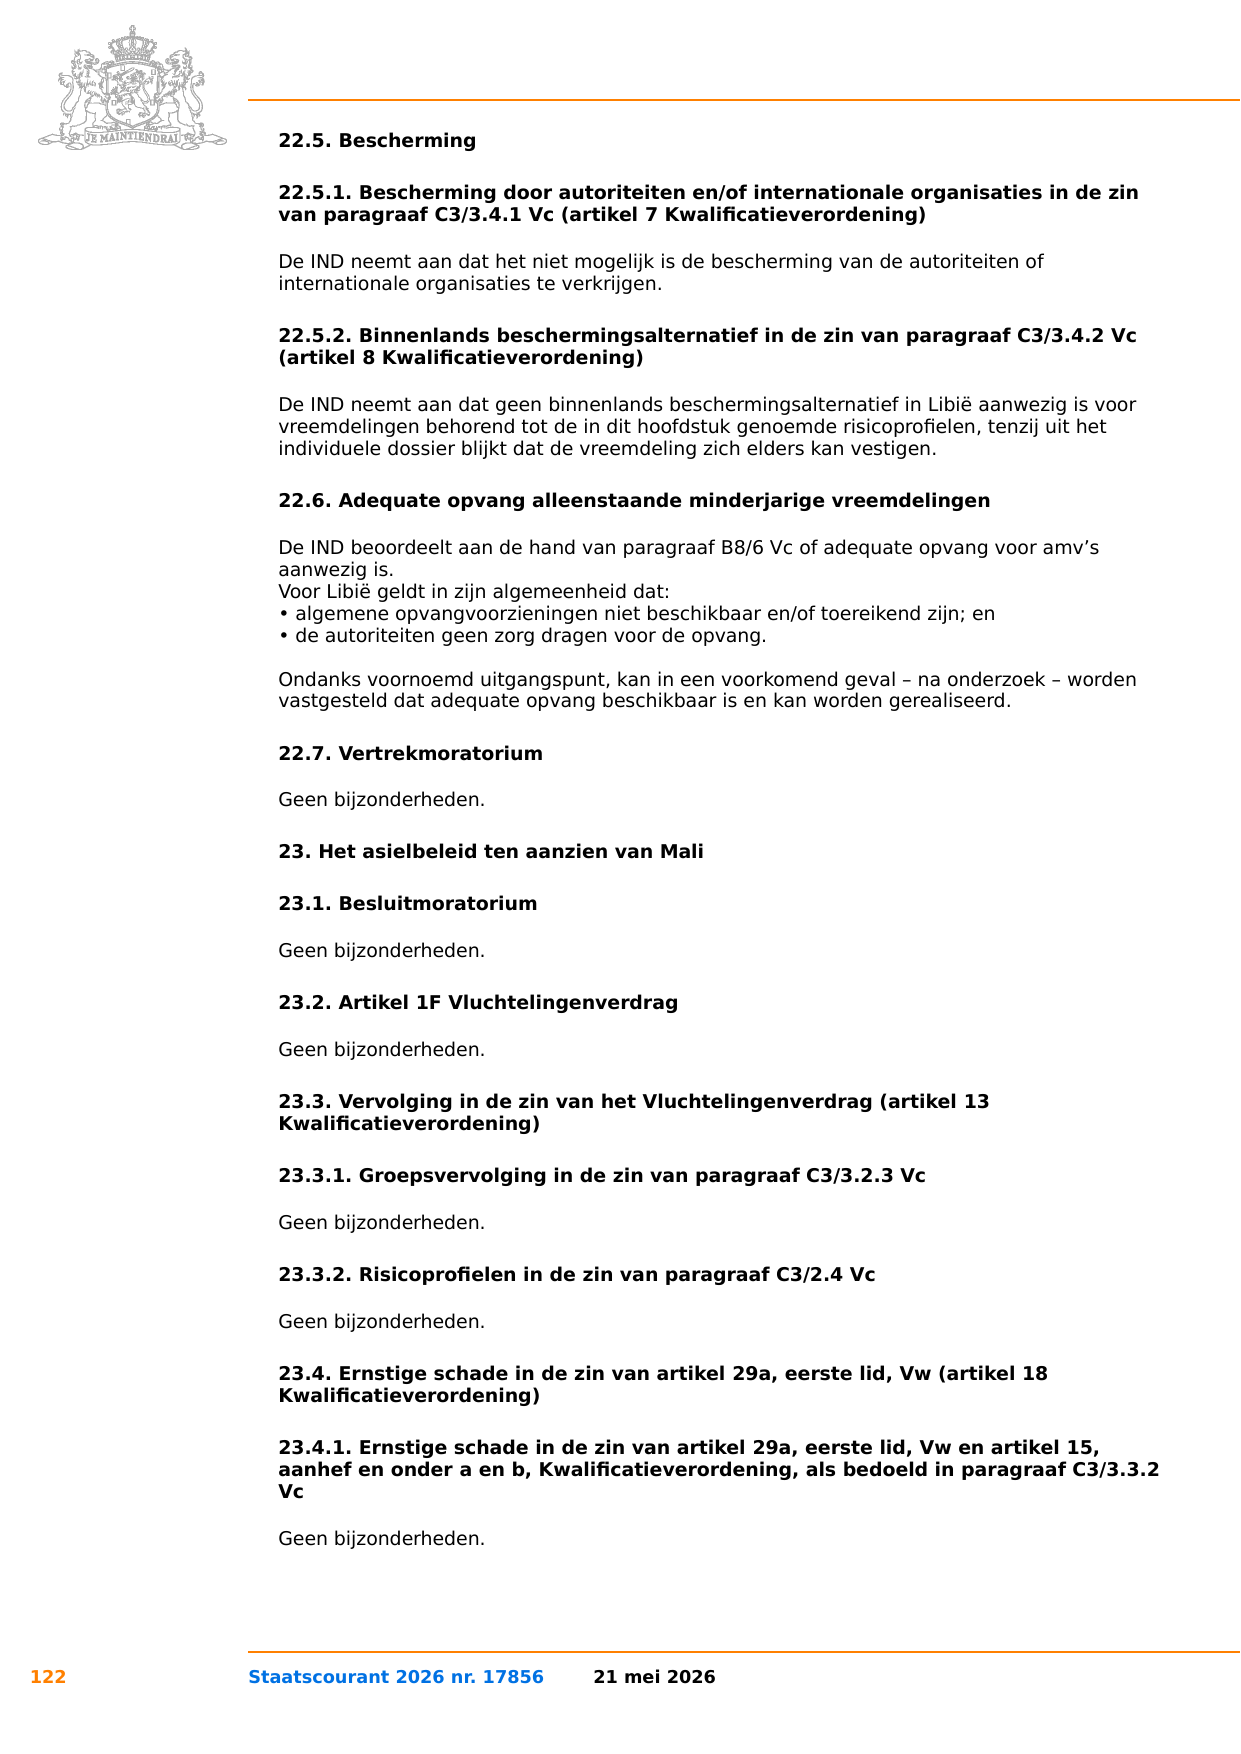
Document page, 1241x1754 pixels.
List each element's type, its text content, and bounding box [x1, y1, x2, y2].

text Ondanks voornoemd uitgangspunt, kan in een voorkomend geval – na onderzoek – worden vastgesteld dat adequate opvang beschikbaar is en kan worden gerealiseerd. [278, 668, 1163, 712]
text Geen bijzonderheden. [278, 1212, 1163, 1234]
subtitle 22.5.2. Binnenlands beschermingsalternatief in de zin van paragraaf C3/3.4.2 Vc (artikel 8 Kwalificatieverordening) [278, 325, 1163, 369]
subtitle 23.2. Artikel 1F Vluchtelingenverdrag [278, 992, 1163, 1014]
subtitle 22.6. Adequate opvang alleenstaande minderjarige vreemdelingen [278, 490, 1163, 512]
text Geen bijzonderheden. [278, 940, 1163, 962]
subtitle 23.3.1. Groepsvervolging in de zin van paragraaf C3/3.2.3 Vc [278, 1165, 1163, 1187]
subtitle 23.1. Besluitmoratorium [278, 893, 1163, 915]
subtitle 22.5. Bescherming [278, 130, 1163, 152]
text • de autoriteiten geen zorg dragen voor de opvang. [278, 624, 1163, 647]
subtitle 23.3. Vervolging in de zin van het Vluchtelingenverdrag (artikel 13 Kwalificatieverordening) [278, 1091, 1163, 1135]
subtitle 22.7. Vertrekmoratorium [278, 742, 1163, 764]
text Voor Libië geldt in zijn algemeenheid dat: [278, 581, 1163, 603]
text • algemene opvangvoorzieningen niet beschikbaar en/of toereikend zijn; en [278, 603, 1163, 624]
text De IND neemt aan dat geen binnenlands beschermingsalternatief in Libië aanwezig is voor vreemdelingen behorend tot de in dit hoofdstuk genoemde risicoprofielen, tenzij uit het individuele dossier blijkt dat de vreemdeling zich elders kan vestigen. [278, 394, 1163, 460]
text Geen bijzonderheden. [278, 789, 1163, 811]
text Geen bijzonderheden. [278, 1528, 1163, 1550]
text Geen bijzonderheden. [278, 1311, 1163, 1333]
subtitle 23. Het asielbeleid ten aanzien van Mali [278, 841, 1163, 863]
subtitle 22.5.1. Bescherming door autoriteiten en/of internationale organisaties in de zin van paragraaf C3/3.4.1 Vc (artikel 7 Kwalificatieverordening) [278, 182, 1163, 226]
subtitle 23.3.2. Risicoprofielen in de zin van paragraaf C3/2.4 Vc [278, 1264, 1163, 1286]
text De IND beoordeelt aan de hand van paragraaf B8/6 Vc of adequate opvang voor amv’s aanwezig is. [278, 537, 1163, 581]
text De IND neemt aan dat het niet mogelijk is de bescherming van de autoriteiten of internationale organisaties te verkrijgen. [278, 251, 1163, 295]
text Geen bijzonderheden. [278, 1039, 1163, 1061]
subtitle 23.4. Ernstige schade in de zin van artikel 29a, eerste lid, Vw (artikel 18 Kwalificatieverordening) [278, 1363, 1163, 1407]
picture [38, 25, 227, 150]
subtitle 23.4.1. Ernstige schade in de zin van artikel 29a, eerste lid, Vw en artikel 15, aanhef en onder a en b, Kwalificatieverordening, als bedoeld in paragraaf C3/3.3.2 Vc [278, 1437, 1163, 1503]
